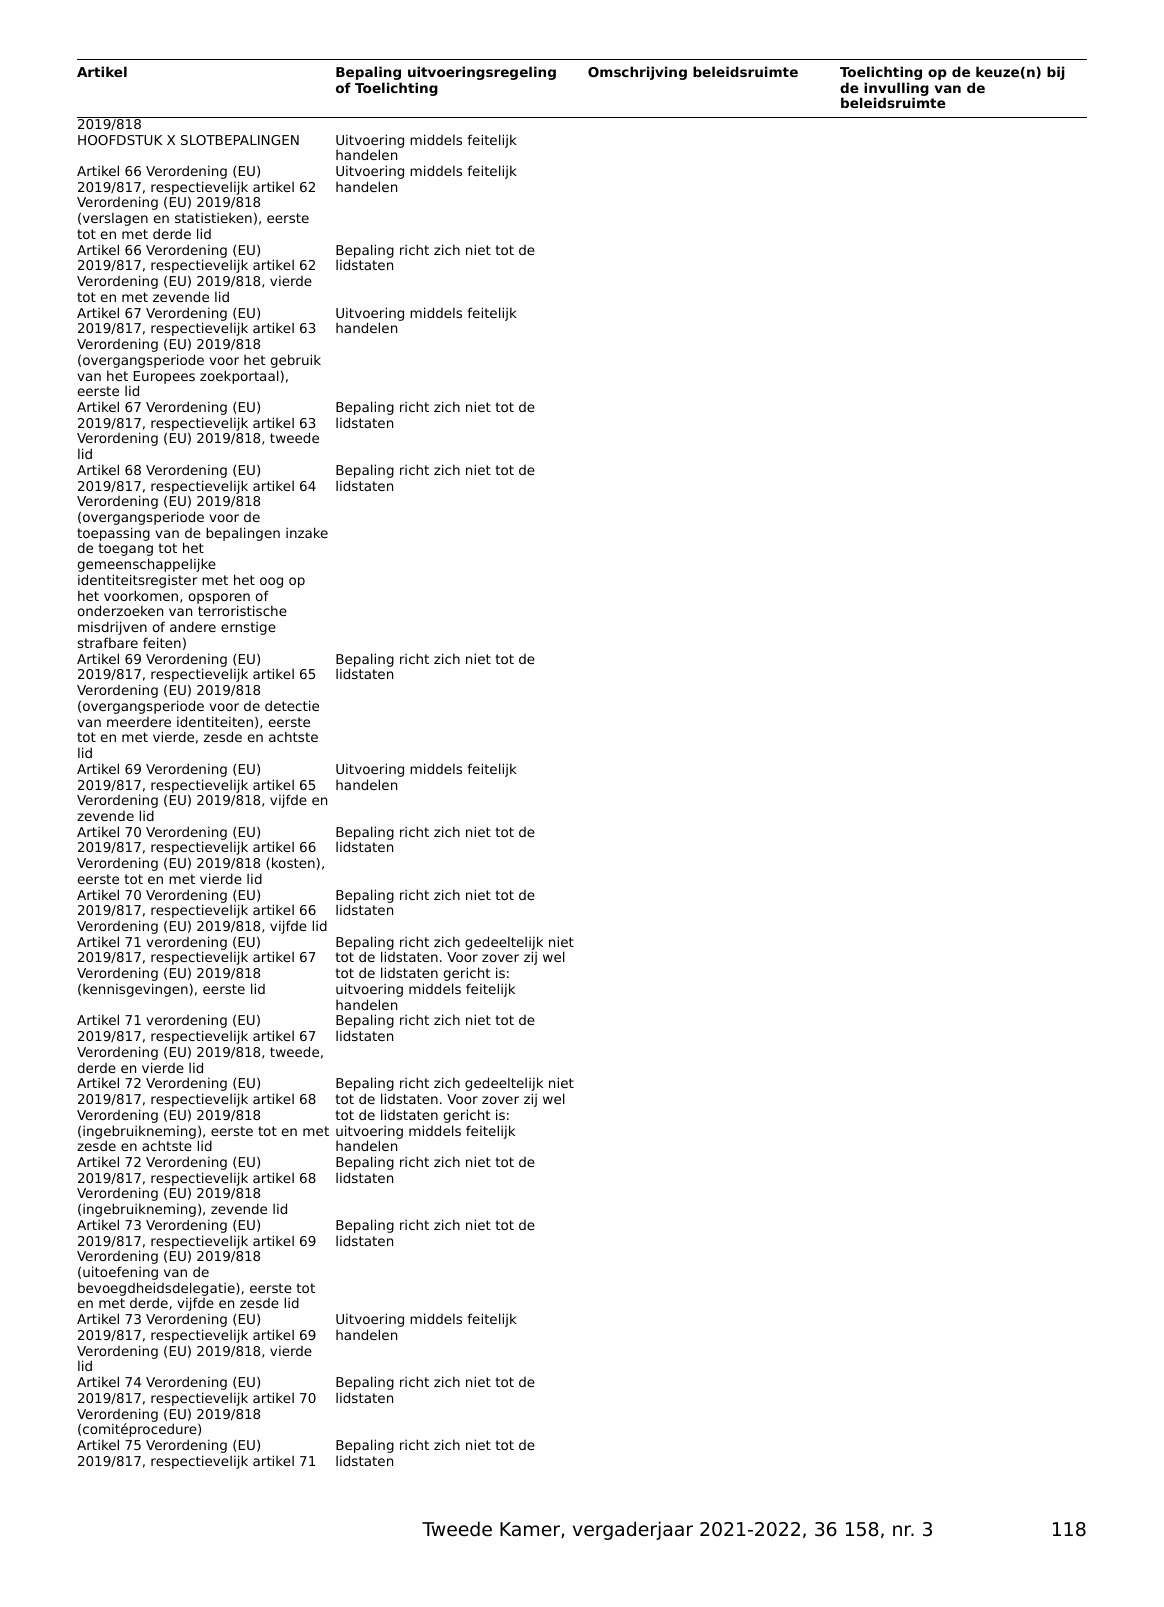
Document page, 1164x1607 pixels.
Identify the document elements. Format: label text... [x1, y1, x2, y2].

table_cell Artikel 73 Verordening (EU) 2019/817, respectievelijk artikel 69 Verordening (EU) 2019/818 (uitoefening van de bevoegdheidsdelegatie), eerste tot en met derde, vijfde en zesde lid [77, 1218, 329, 1312]
table_cell [834, 762, 1087, 824]
table_cell Artikel 73 Verordening (EU) 2019/817, respectievelijk artikel 69 Verordening (EU) 2019/818, vierde lid [77, 1312, 329, 1375]
table_cell [834, 133, 1087, 164]
table_cell [834, 243, 1087, 305]
table_cell Artikel 70 Verordening (EU) 2019/817, respectievelijk artikel 66 Verordening (EU) 2019/818, vijfde lid [77, 888, 329, 934]
table_header Omschrijving beleidsruimte [582, 60, 834, 117]
table_cell Uitvoering middels feitelijk handelen [329, 164, 582, 242]
table_cell [834, 118, 1087, 132]
table_cell [834, 1438, 1087, 1469]
table_cell [834, 1155, 1087, 1218]
table_cell Bepaling richt zich gedeeltelijk niet tot de lidstaten. Voor zover zij wel tot de lidstaten gericht is: uitvoering middels feitelijk handelen [329, 1076, 582, 1155]
table_cell Uitvoering middels feitelijk handelen [329, 1312, 582, 1375]
table_cell Bepaling richt zich gedeeltelijk niet tot de lidstaten. Voor zover zij wel tot de lidstaten gericht is: uitvoering middels feitelijk handelen [329, 935, 582, 1013]
table_cell Bepaling richt zich niet tot de lidstaten [329, 651, 582, 762]
table_cell [834, 305, 1087, 400]
table_cell Artikel 70 Verordening (EU) 2019/817, respectievelijk artikel 66 Verordening (EU) 2019/818 (kosten), eerste tot en met vierde lid [77, 825, 329, 887]
table_cell [834, 463, 1087, 651]
table_cell Artikel 71 verordening (EU) 2019/817, respectievelijk artikel 67 Verordening (EU) 2019/818 (kennisgevingen), eerste lid [77, 935, 329, 1013]
table_cell Artikel 67 Verordening (EU) 2019/817, respectievelijk artikel 63 Verordening (EU) 2019/818, tweede lid [77, 400, 329, 463]
table_cell Artikel 74 Verordening (EU) 2019/817, respectievelijk artikel 70 Verordening (EU) 2019/818 (comitéprocedure) [77, 1375, 329, 1438]
table_cell Uitvoering middels feitelijk handelen [329, 762, 582, 824]
table_cell [329, 118, 582, 132]
table_header Bepaling uitvoeringsregeling of Toelichting [329, 60, 582, 117]
table_cell [834, 1312, 1087, 1375]
table_cell [582, 118, 834, 132]
table_cell Bepaling richt zich niet tot de lidstaten [329, 1438, 582, 1469]
table_cell Bepaling richt zich niet tot de lidstaten [329, 1375, 582, 1438]
table_header Toelichting op de keuze(n) bij de invulling van de beleidsruimte [834, 60, 1087, 117]
table_cell [582, 1155, 834, 1218]
table_cell Artikel 67 Verordening (EU) 2019/817, respectievelijk artikel 63 Verordening (EU) 2019/818 (overgangsperiode voor het gebruik van het Europees zoekportaal), eerste lid [77, 305, 329, 400]
table_cell [582, 762, 834, 824]
table_cell [582, 651, 834, 762]
table_cell [834, 935, 1087, 1013]
table_cell [582, 164, 834, 242]
table_cell [582, 400, 834, 463]
table_cell Bepaling richt zich niet tot de lidstaten [329, 825, 582, 887]
table_cell [582, 1218, 834, 1312]
table_cell Bepaling richt zich niet tot de lidstaten [329, 243, 582, 305]
table_cell [834, 1013, 1087, 1076]
table_cell [582, 1312, 834, 1375]
table_header Artikel [77, 60, 329, 117]
table_cell [834, 1076, 1087, 1155]
table_cell Artikel 66 Verordening (EU) 2019/817, respectievelijk artikel 62 Verordening (EU) 2019/818 (verslagen en statistieken), eerste tot en met derde lid [77, 164, 329, 242]
table_cell Artikel 75 Verordening (EU) 2019/817, respectievelijk artikel 71 [77, 1438, 329, 1469]
table_cell Artikel 68 Verordening (EU) 2019/817, respectievelijk artikel 64 Verordening (EU) 2019/818 (overgangsperiode voor de toepassing van de bepalingen inzake de toegang tot het gemeenschappelijke identiteitsregister met het oog op het voorkomen, opsporen of onderzoeken van terroristische misdrijven of andere ernstige strafbare feiten) [77, 463, 329, 651]
table_cell [834, 825, 1087, 887]
table_cell [834, 400, 1087, 463]
table_cell [582, 935, 834, 1013]
table_cell Bepaling richt zich niet tot de lidstaten [329, 1013, 582, 1076]
table_cell [582, 1438, 834, 1469]
table_cell [582, 1013, 834, 1076]
table_cell Uitvoering middels feitelijk handelen [329, 133, 582, 164]
table_cell HOOFDSTUK X SLOTBEPALINGEN [77, 133, 329, 164]
table_cell Artikel 69 Verordening (EU) 2019/817, respectievelijk artikel 65 Verordening (EU) 2019/818, vijfde en zevende lid [77, 762, 329, 824]
table_cell [582, 825, 834, 887]
table_cell Bepaling richt zich niet tot de lidstaten [329, 400, 582, 463]
table_cell [582, 1375, 834, 1438]
table_cell [582, 133, 834, 164]
table_cell [582, 243, 834, 305]
table_cell Artikel 72 Verordening (EU) 2019/817, respectievelijk artikel 68 Verordening (EU) 2019/818 (ingebruikneming), zevende lid [77, 1155, 329, 1218]
table_cell [582, 463, 834, 651]
table_cell Artikel 72 Verordening (EU) 2019/817, respectievelijk artikel 68 Verordening (EU) 2019/818 (ingebruikneming), eerste tot en met zesde en achtste lid [77, 1076, 329, 1155]
table_cell [834, 1218, 1087, 1312]
table_cell Artikel 66 Verordening (EU) 2019/817, respectievelijk artikel 62 Verordening (EU) 2019/818, vierde tot en met zevende lid [77, 243, 329, 305]
table_cell Bepaling richt zich niet tot de lidstaten [329, 463, 582, 651]
table_cell [582, 305, 834, 400]
table_cell Bepaling richt zich niet tot de lidstaten [329, 1218, 582, 1312]
table_cell Artikel 71 verordening (EU) 2019/817, respectievelijk artikel 67 Verordening (EU) 2019/818, tweede, derde en vierde lid [77, 1013, 329, 1076]
table_cell [834, 164, 1087, 242]
table_cell [834, 888, 1087, 934]
table_cell Artikel 69 Verordening (EU) 2019/817, respectievelijk artikel 65 Verordening (EU) 2019/818 (overgangsperiode voor de detectie van meerdere identiteiten), eerste tot en met vierde, zesde en achtste lid [77, 651, 329, 762]
table_cell 2019/818 [77, 118, 329, 132]
table_cell [834, 1375, 1087, 1438]
table_cell [582, 888, 834, 934]
table_cell Bepaling richt zich niet tot de lidstaten [329, 1155, 582, 1218]
table_cell Uitvoering middels feitelijk handelen [329, 305, 582, 400]
table_cell [582, 1076, 834, 1155]
table_cell Bepaling richt zich niet tot de lidstaten [329, 888, 582, 934]
table_cell [834, 651, 1087, 762]
